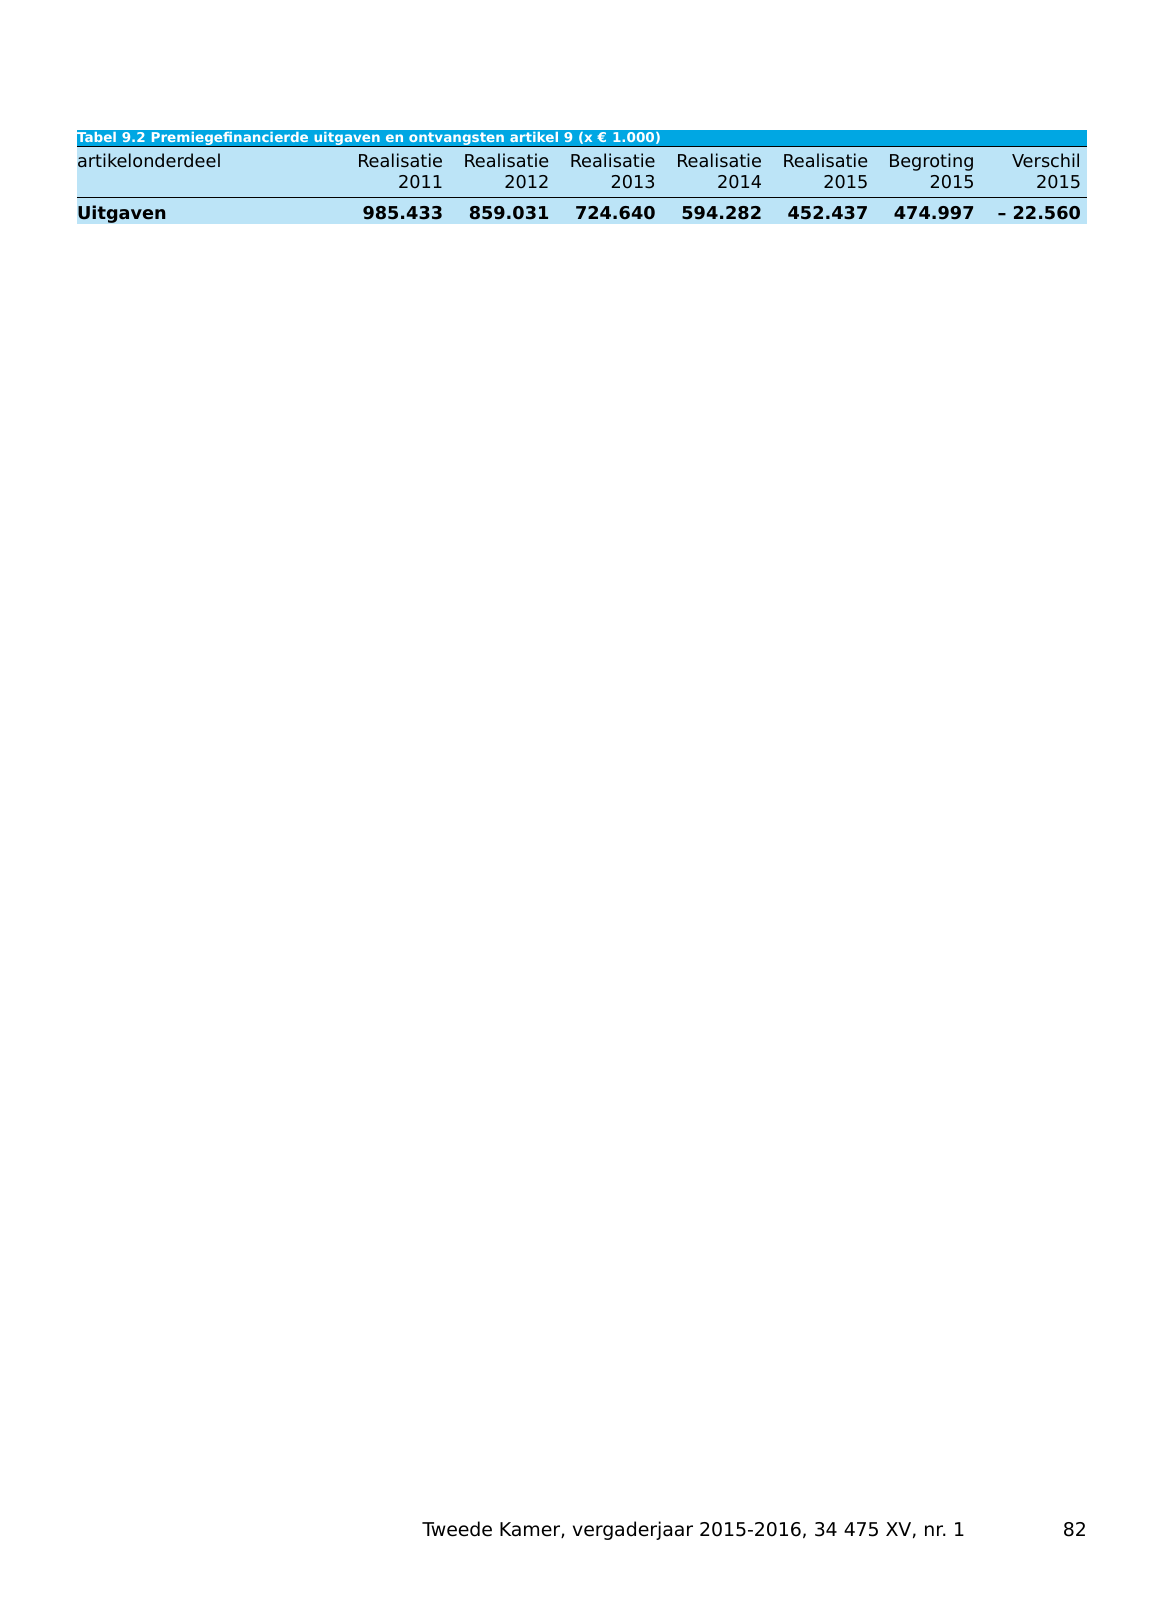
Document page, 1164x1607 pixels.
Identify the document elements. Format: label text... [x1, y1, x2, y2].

table_header Tabel 9.2 Premiegefinancierde uitgaven en ontvangsten artikel 9 (x € 1.000) [77, 130, 1087, 146]
table_cell Realisatie 2015 [768, 147, 874, 197]
table_cell 594.282 [661, 198, 768, 224]
table_cell Verschil 2015 [980, 147, 1087, 197]
table_cell – 22.560 [980, 198, 1087, 224]
table_cell Realisatie 2013 [555, 147, 661, 197]
table_cell 859.031 [449, 198, 555, 224]
table_cell 724.640 [555, 198, 661, 224]
table_cell 985.433 [343, 198, 449, 224]
table_cell Uitgaven [77, 198, 342, 224]
table_cell Realisatie 2011 [343, 147, 449, 197]
table_cell 474.997 [874, 198, 980, 224]
table_cell 452.437 [768, 198, 874, 224]
table_cell artikelonderdeel [77, 147, 342, 197]
table_cell Realisatie 2014 [661, 147, 768, 197]
table_cell Realisatie 2012 [449, 147, 555, 197]
table_cell Begroting 2015 [874, 147, 980, 197]
